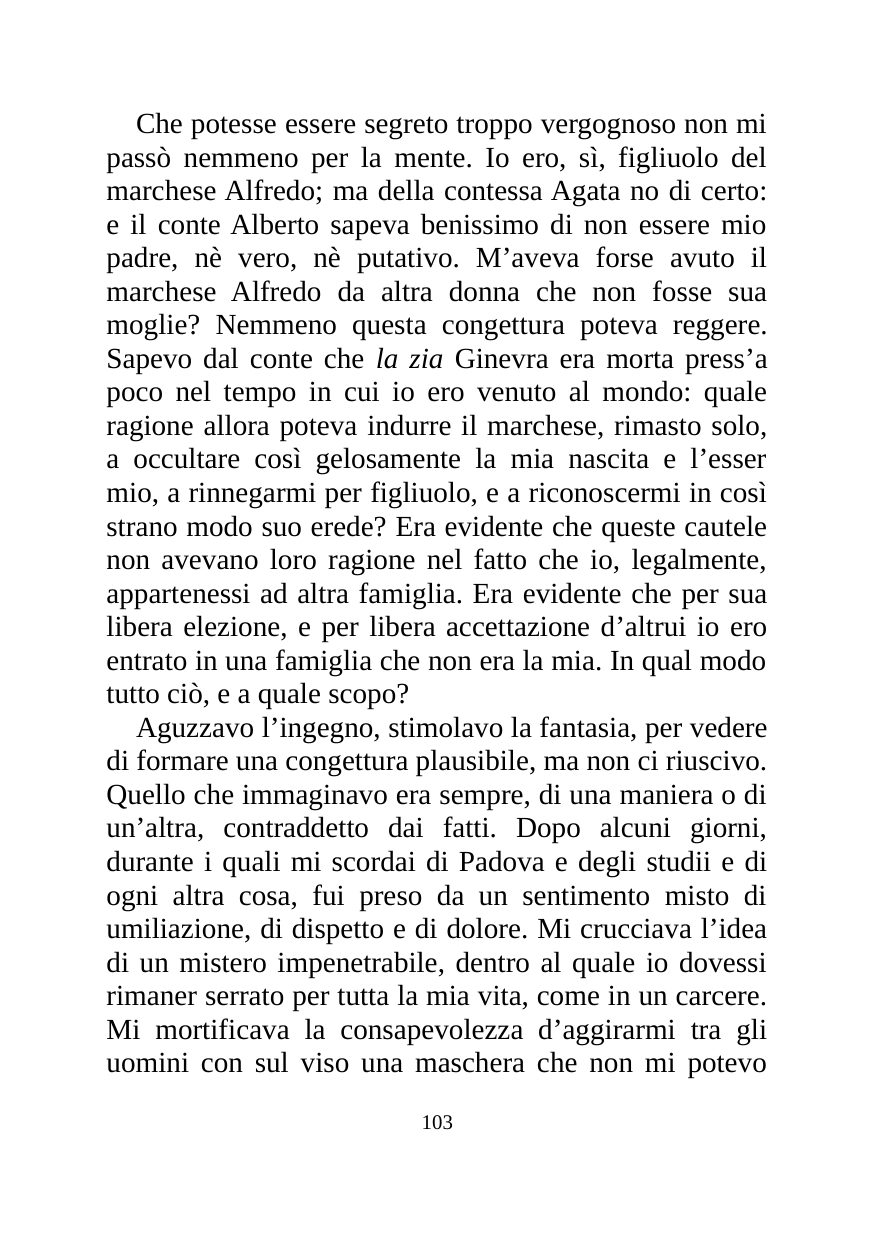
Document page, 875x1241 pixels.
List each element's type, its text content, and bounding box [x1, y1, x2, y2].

text Che potesse essere segreto troppo vergognoso non mi passò nemmeno per la mente. Io ero, sì, figliuolo del marchese Alfredo; ma della contessa Agata no di certo: e il conte Alberto sapeva benissimo di non essere mio padre, nè vero, nè putativo. M’aveva forse avuto il marchese Alfredo da altra donna che non fosse sua moglie? Nemmeno questa congettura poteva reggere. Sapevo dal conte che la zia Ginevra era morta press’a poco nel tempo in cui io ero venuto al mondo: quale ragione allora poteva indurre il marchese, rimasto solo, a occultare così gelosamente la mia nascita e l’esser mio, a rinnegarmi per figliuolo, e a riconoscermi in così strano modo suo erede? Era evidente che queste cautele non avevano loro ragione nel fatto che io, legalmente, appartenessi ad altra famiglia. Era evidente che per sua libera elezione, e per libera accettazione d’altrui io ero entrato in una famiglia che non era la mia. In qual modo tutto ciò, e a quale scopo? [106, 106, 768, 710]
text Aguzzavo l’ingegno, stimolavo la fantasia, per vedere di formare una congettura plausibile, ma non ci riuscivo. Quello che immaginavo era sempre, di una maniera o di un’altra, contraddetto dai fatti. Dopo alcuni giorni, durante i quali mi scordai di Padova e degli studii e di ogni altra cosa, fui preso da un sentimento misto di umiliazione, di dispetto e di dolore. Mi crucciava l’idea di un mistero impenetrabile, dentro al quale io dovessi rimaner serrato per tutta la mia vita, come in un carcere. Mi mortificava la consapevolezza d’aggirarmi tra gli uomini con sul viso una maschera che non mi potevo [106, 710, 768, 1079]
